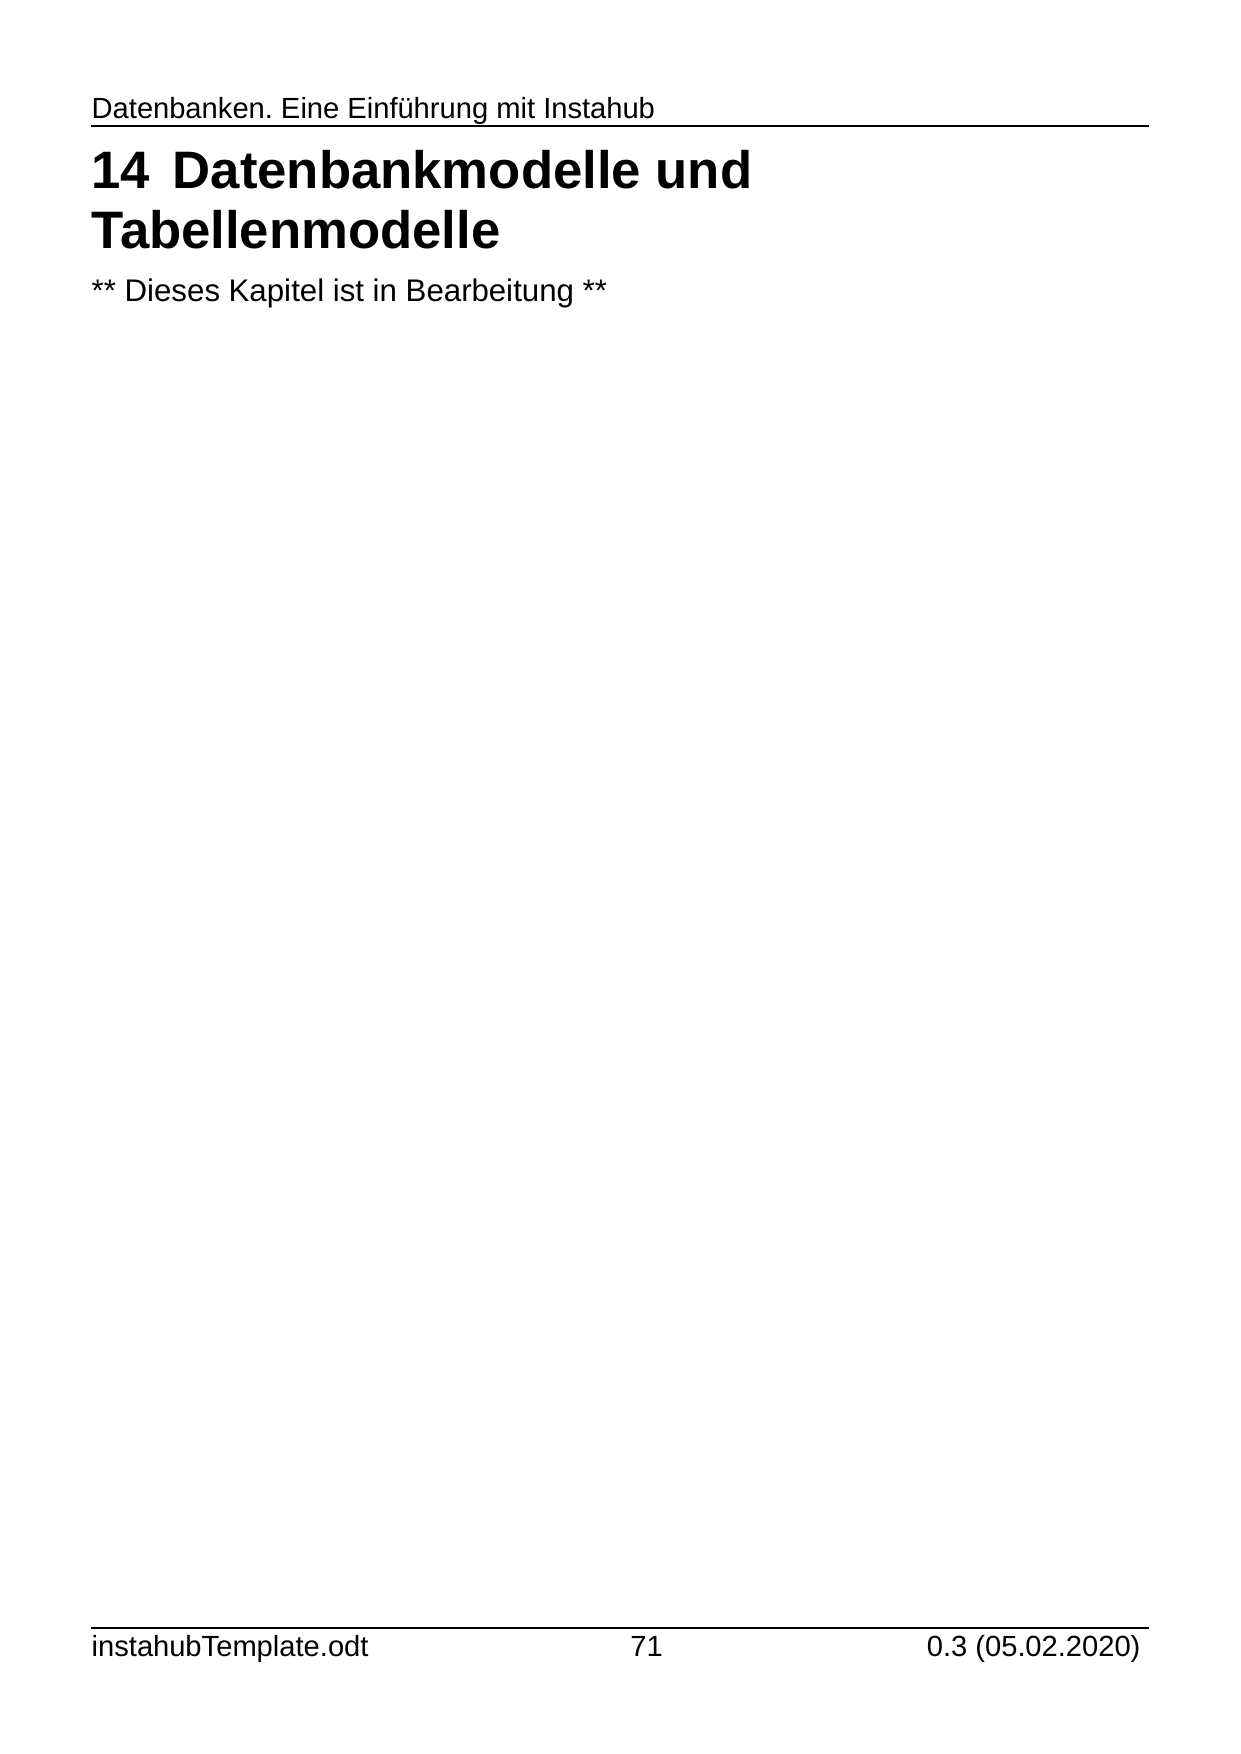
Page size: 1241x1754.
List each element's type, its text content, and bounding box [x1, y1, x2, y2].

subtitle Datenbankmodelle und Tabellenmodelle [91, 139, 1149, 260]
text ** Dieses Kapitel ist in Bearbeitung ** [91, 272, 1149, 308]
